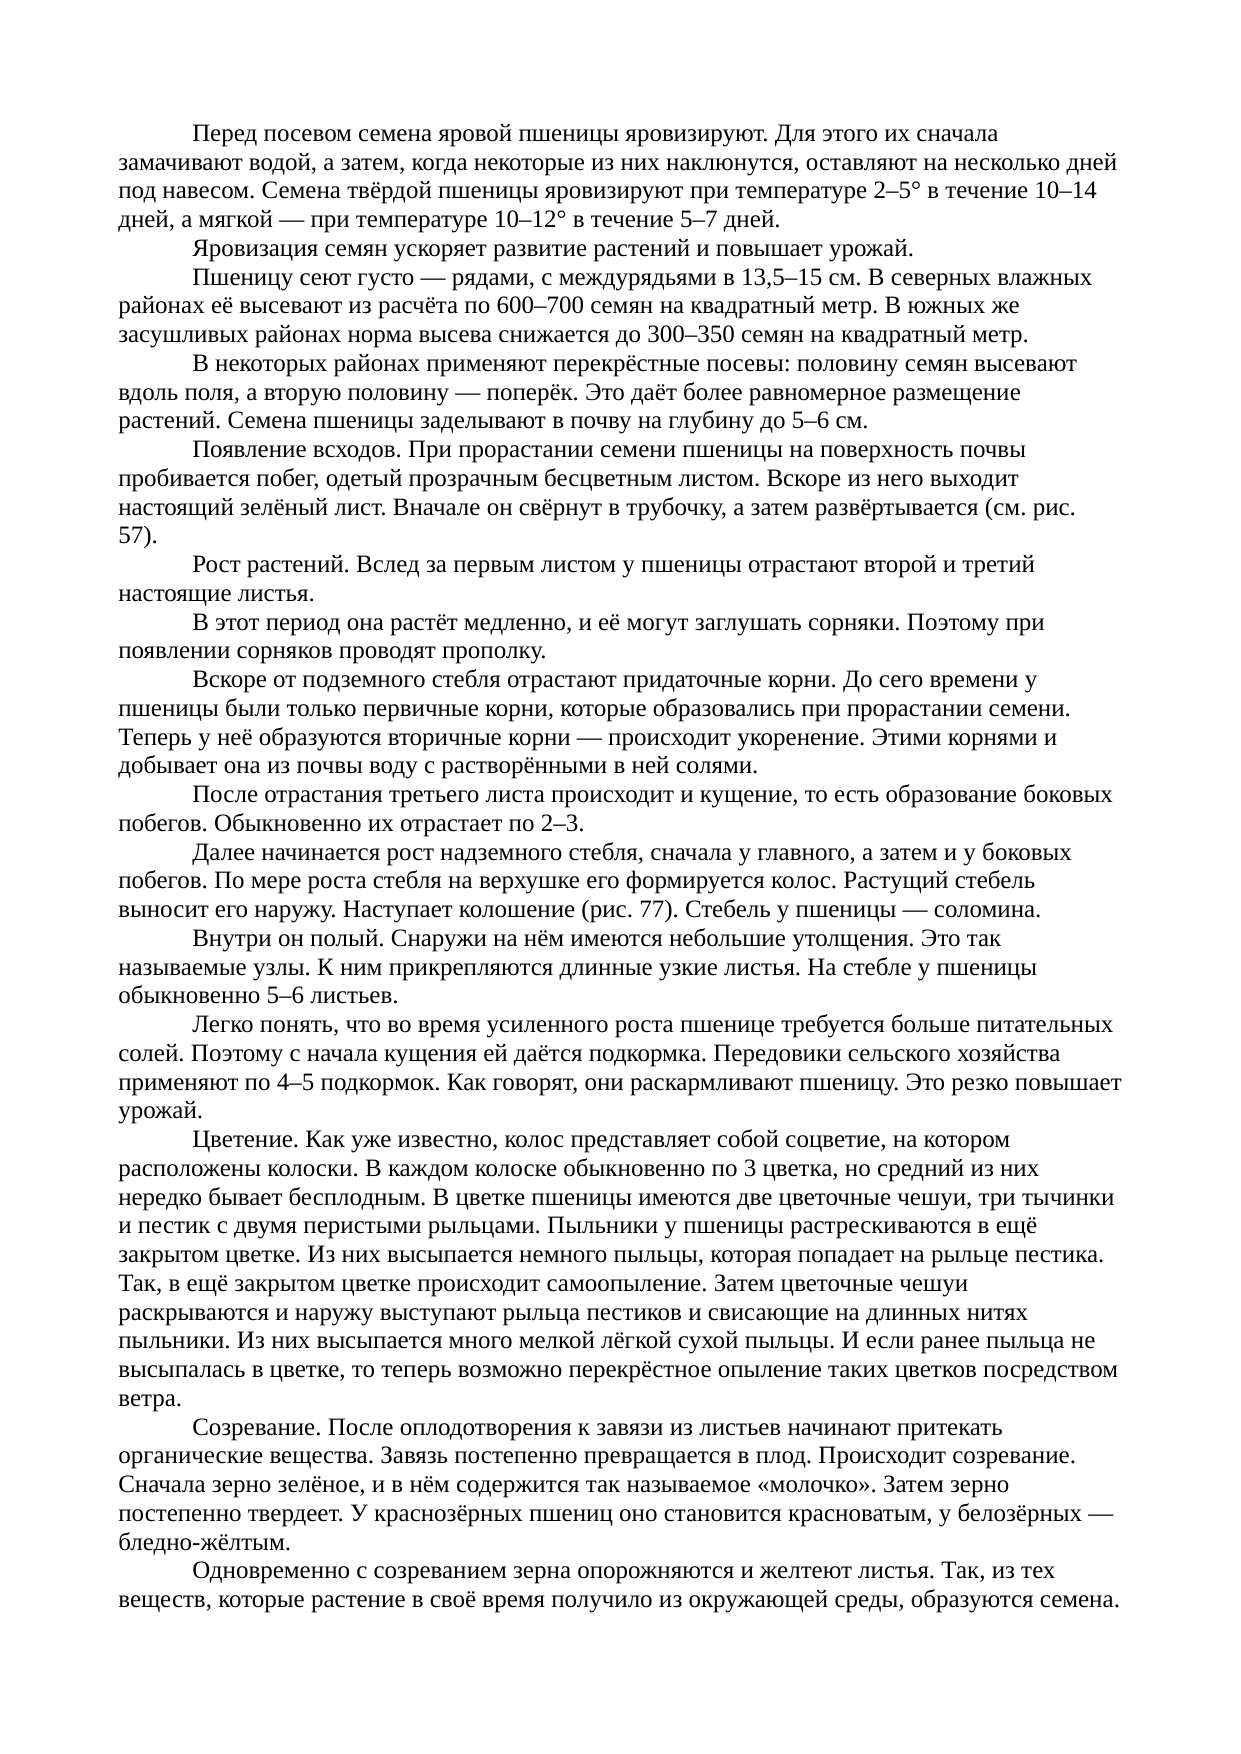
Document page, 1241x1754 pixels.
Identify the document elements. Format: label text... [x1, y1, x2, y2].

text После отрастания третьего листа происходит и кущение, то есть образование боковых побегов. Обыкновенно их отрастает по 2–3. [118, 779, 1122, 837]
text Внутри он полый. Снаружи на нём имеются небольшие утолщения. Это так называемые узлы. К ним прикрепляются длинные узкие листья. На стебле у пшеницы обыкновенно 5–6 листьев. [118, 923, 1122, 1009]
text Созревание. После оплодотворения к завязи из листьев начинают притекать органические вещества. Завязь постепенно превращается в плод. Происходит созревание. Сначала зерно зелёное, и в нём содержится так называемое «молочко». Затем зерно постепенно твердеет. У краснозёрных пшениц оно становится красноватым, у белозёрных — бледно-жёлтым. [118, 1412, 1122, 1556]
text Яровизация семян ускоряет развитие растений и повышает урожай. [118, 233, 1122, 262]
text В этот период она растёт медленно, и её могут заглушать сорняки. Поэтому при появлении сорняков проводят прополку. [118, 607, 1122, 664]
text Легко понять, что во время усиленного роста пшенице требуется больше питательных солей. Поэтому с начала кущения ей даётся подкормка. Передовики сельского хозяйства применяют по 4–5 подкормок. Как говорят, они раскармливают пшеницу. Это резко повышает урожай. [118, 1009, 1122, 1124]
text Далее начинается рост надземного стебля, сначала у главного, а затем и у боковых побегов. По мере роста стебля на верхушке его формируется колос. Растущий стебель выносит его наружу. Наступает колошение (рис. 77). Стебель у пшеницы — соломина. [118, 837, 1122, 923]
text Рост растений. Вслед за первым листом у пшеницы отрастают второй и третий настоящие листья. [118, 549, 1122, 607]
text Цветение. Как уже известно, колос представляет собой соцветие, на котором расположены колоски. В каждом колоске обыкновенно по 3 цветка, но средний из них нередко бывает бесплодным. В цветке пшеницы имеются две цветочные чешуи, три тычинки и пестик с двумя перистыми рыльцами. Пыльники у пшеницы растрескиваются в ещё закрытом цветке. Из них высыпается немного пыльцы, которая попадает на рыльце пестика. Так, в ещё закрытом цветке происходит самоопыление. Затем цветочные чешуи раскрываются и наружу выступают рыльца пестиков и свисающие на длинных нитях пыльники. Из них высыпается много мелкой лёгкой сухой пыльцы. И если ранее пыльца не высыпалась в цветке, то теперь возможно перекрёстное опыление таких цветков посредством ветра. [118, 1124, 1122, 1412]
text Вскоре от подземного стебля отрастают придаточные корни. До сего времени у пшеницы были только первичные корни, которые образовались при прорастании семени. Теперь у неё образуются вторичные корни — происходит укоренение. Этими корнями и добывает она из почвы воду с растворёнными в ней солями. [118, 664, 1122, 779]
text Перед посевом семена яровой пшеницы яровизируют. Для этого их сначала замачивают водой, а затем, когда некоторые из них наклюнутся, оставляют на несколько дней под навесом. Семена твёрдой пшеницы яровизируют при температуре 2–5° в течение 10–14 дней, а мягкой — при температуре 10–12° в течение 5–7 дней. [118, 118, 1122, 233]
text Появление всходов. При прорастании семени пшеницы на поверхность почвы пробивается побег, одетый прозрачным бесцветным листом. Вскоре из него выходит настоящий зелёный лист. Вначале он свёрнут в трубочку, а затем развёртывается (см. рис. 57). [118, 434, 1122, 549]
text Одновременно с созреванием зерна опорожняются и желтеют листья. Так, из тех веществ, которые растение в своё время получило из окружающей среды, образуются семена. [118, 1556, 1122, 1613]
text В некоторых районах применяют перекрёстные посевы: половину семян высевают вдоль поля, а вторую половину — поперёк. Это даёт более равномерное размещение растений. Семена пшеницы заделывают в почву на глубину до 5–6 см. [118, 348, 1122, 434]
text Пшеницу сеют густо — рядами, с междурядьями в 13,5–15 см. В северных влажных районах её высевают из расчёта по 600–700 семян на квадратный метр. В южных же засушливых районах норма высева снижается до 300–350 семян на квадратный метр. [118, 262, 1122, 348]
